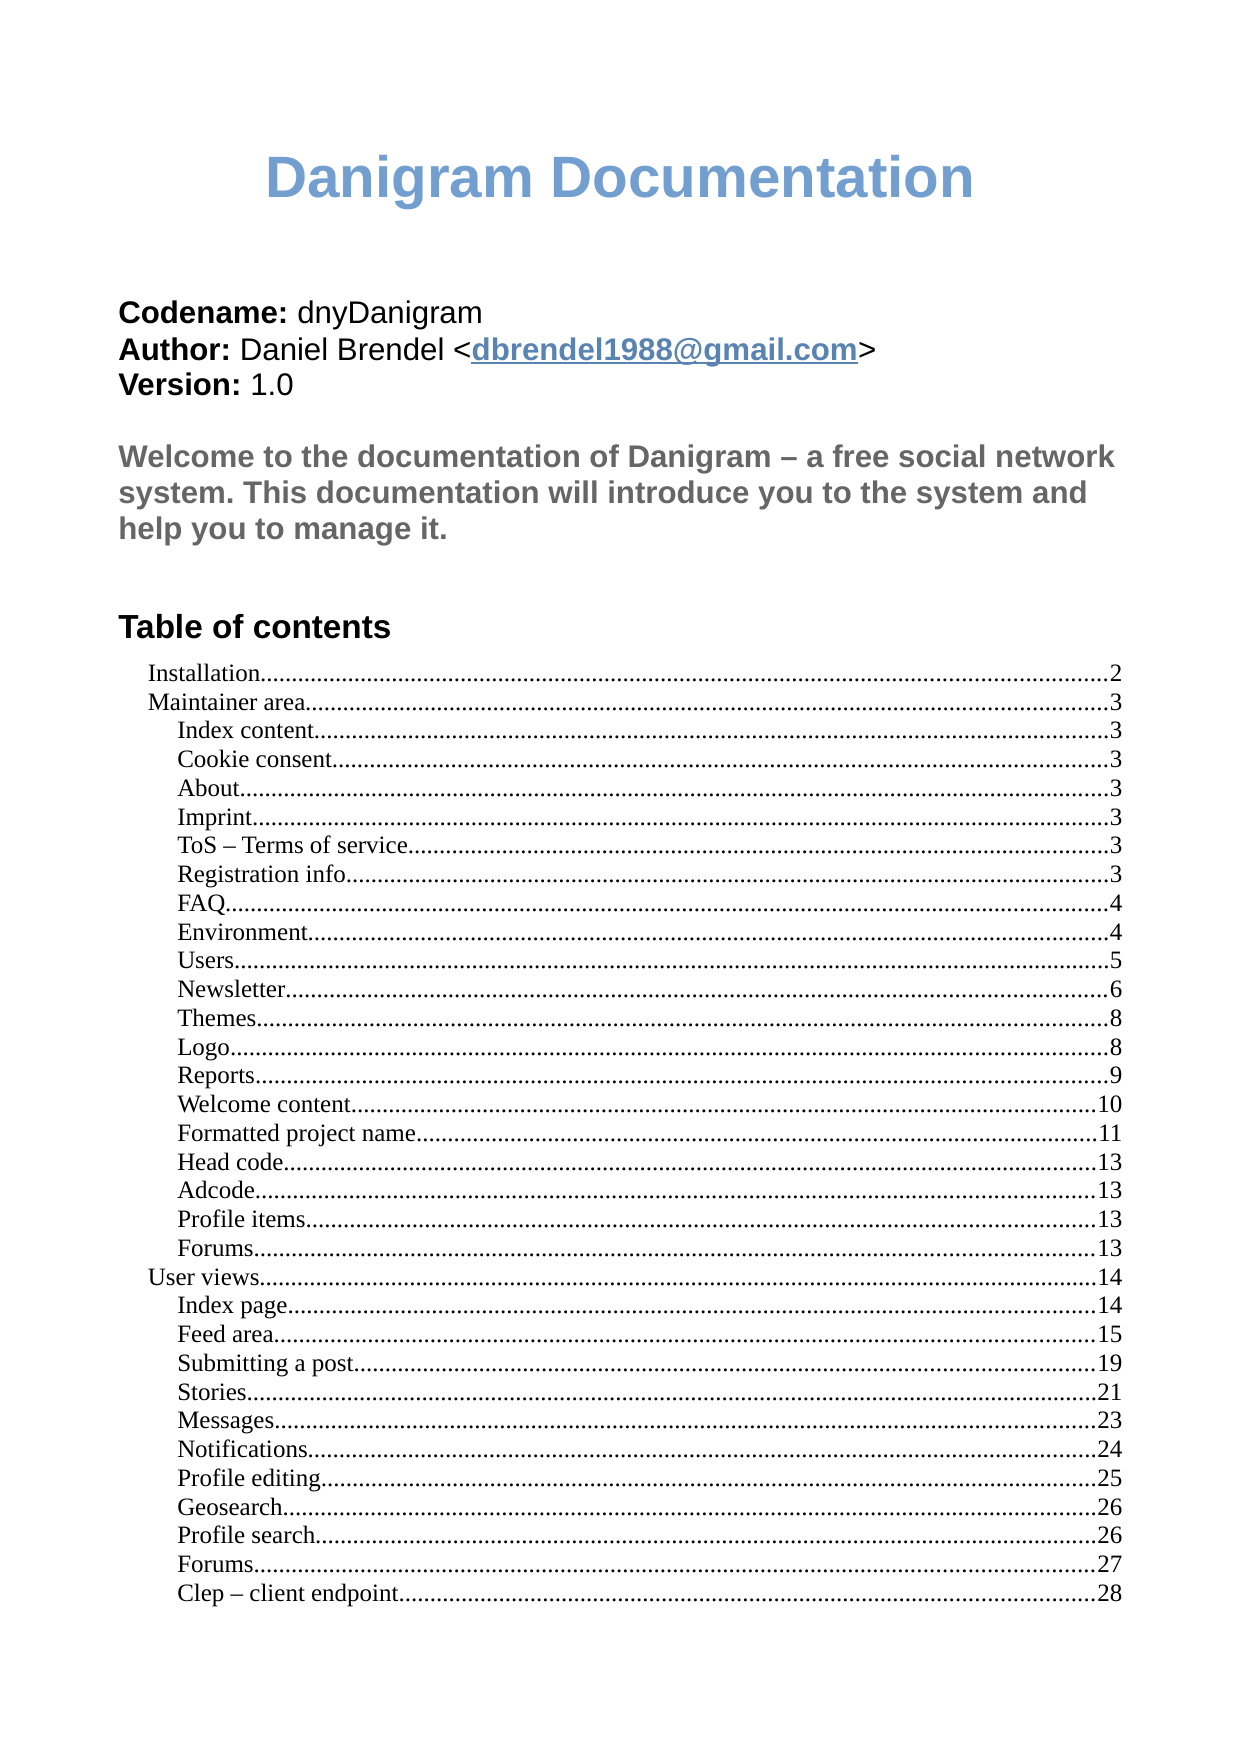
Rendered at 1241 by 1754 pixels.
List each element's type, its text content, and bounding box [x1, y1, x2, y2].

title Danigram Documentation [118, 143, 1122, 210]
text Author: Daniel Brendel <dbrendel1988@gmail.com> [118, 331, 1122, 366]
text Adcode 13 [177, 1176, 1122, 1204]
text Profile search 26 [177, 1521, 1122, 1549]
text Notifications 24 [177, 1434, 1122, 1463]
text Users 5 [177, 946, 1122, 974]
text Welcome content 10 [177, 1089, 1122, 1118]
text Registration info 3 [177, 859, 1122, 888]
text Reports 9 [177, 1061, 1122, 1089]
text Profile items 13 [177, 1204, 1122, 1233]
text Welcome to the documentation of Danigram – a free social network system. This documentation will introduce you to the system and help you to manage it. [118, 438, 1122, 546]
text Maintainer area 3 [148, 687, 1122, 716]
text Cookie consent 3 [177, 744, 1122, 773]
text ToS – Terms of service 3 [177, 831, 1122, 859]
text Version: 1.0 [118, 366, 1122, 402]
text Stories 21 [177, 1377, 1122, 1406]
text Index page 14 [177, 1291, 1122, 1319]
text User views 14 [148, 1262, 1122, 1291]
text Messages 23 [177, 1406, 1122, 1434]
text Environment 4 [177, 917, 1122, 946]
text Newsletter 6 [177, 974, 1122, 1003]
text Installation 2 [148, 658, 1122, 687]
text Head code 13 [177, 1147, 1122, 1176]
subtitle Table of contents [118, 607, 1122, 646]
text Submitting a post 19 [177, 1348, 1122, 1377]
text Themes 8 [177, 1003, 1122, 1032]
text Profile editing 25 [177, 1463, 1122, 1492]
text Formatted project name 11 [177, 1118, 1122, 1147]
text FAQ 4 [177, 888, 1122, 917]
text Codename: dnyDanigram [118, 294, 1122, 331]
text Forums 27 [177, 1549, 1122, 1578]
text Clep – client endpoint 28 [177, 1578, 1122, 1607]
text About 3 [177, 773, 1122, 802]
text Index content 3 [177, 716, 1122, 744]
text Feed area 15 [177, 1319, 1122, 1348]
text Geosearch 26 [177, 1492, 1122, 1521]
text Logo 8 [177, 1032, 1122, 1061]
text Imprint 3 [177, 802, 1122, 831]
text Forums 13 [177, 1233, 1122, 1262]
